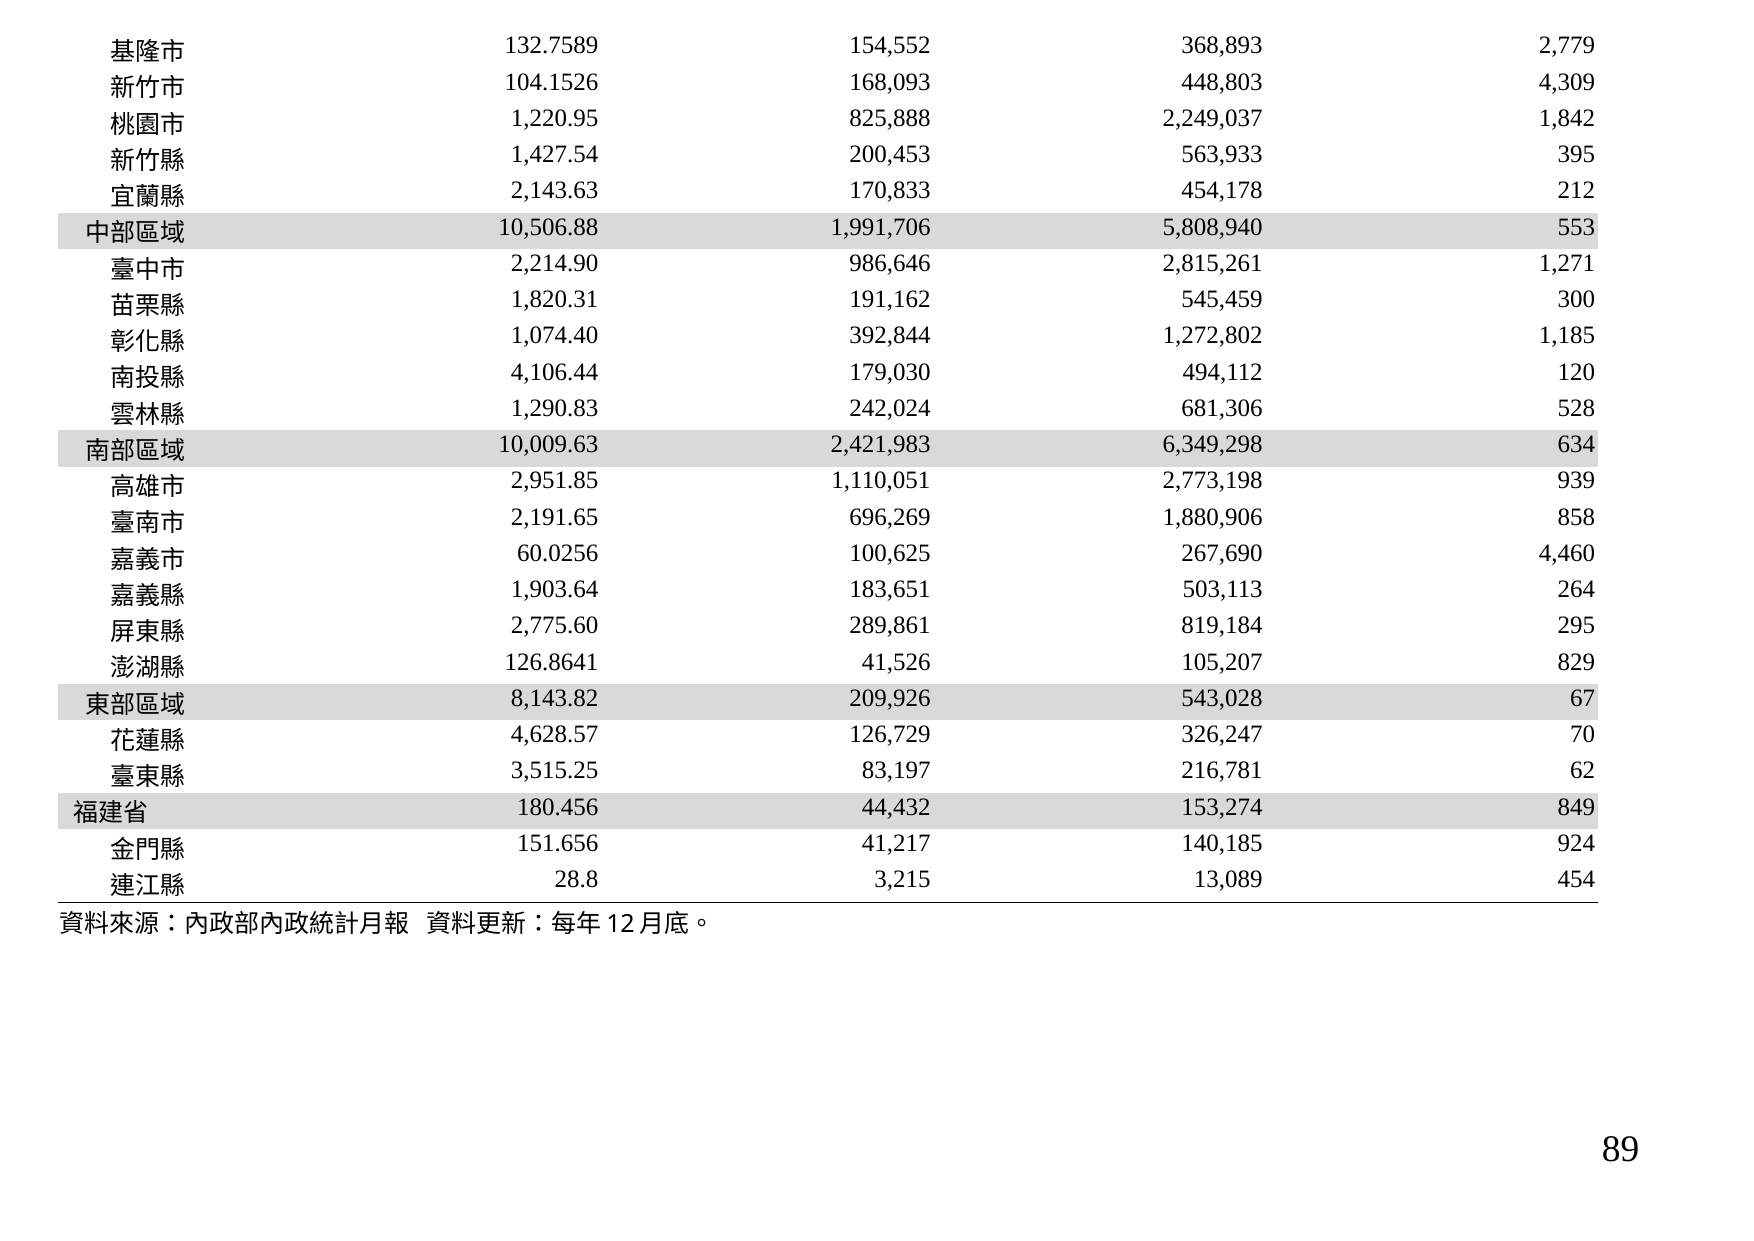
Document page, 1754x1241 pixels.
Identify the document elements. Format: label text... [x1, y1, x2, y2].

table_cell 264 [1265, 575, 1598, 612]
table_cell 1,220.95 [269, 104, 601, 140]
table_cell 2,779 [1265, 32, 1598, 68]
table_cell 苗栗縣 [58, 285, 269, 322]
table_cell 44,432 [601, 793, 933, 829]
table_cell 132.7589 [269, 32, 601, 68]
table_cell 819,184 [933, 612, 1265, 648]
table_cell 563,933 [933, 140, 1265, 177]
table_cell 花蓮縣 [58, 720, 269, 757]
table_cell 2,815,261 [933, 249, 1265, 285]
table_cell 986,646 [601, 249, 933, 285]
table_cell 503,113 [933, 575, 1265, 612]
table_cell 545,459 [933, 285, 1265, 322]
table_cell 543,028 [933, 684, 1265, 720]
table_cell 70 [1265, 720, 1598, 757]
table_cell 5,808,940 [933, 213, 1265, 249]
table_cell 62 [1265, 757, 1598, 793]
table_cell 212 [1265, 177, 1598, 213]
table_cell 170,833 [601, 177, 933, 213]
table_cell 183,651 [601, 575, 933, 612]
table_cell 126.8641 [269, 648, 601, 684]
table_cell 924 [1265, 829, 1598, 865]
table_cell 395 [1265, 140, 1598, 177]
table_cell 105,207 [933, 648, 1265, 684]
text 資料來源：內政部內政統計月報 資料更新：每年12月底。 [59, 903, 1639, 940]
table_cell 60.0256 [269, 539, 601, 575]
table_cell 151.656 [269, 829, 601, 865]
table_cell 2,249,037 [933, 104, 1265, 140]
table_cell 新竹縣 [58, 140, 269, 177]
table_cell 2,214.90 [269, 249, 601, 285]
table_cell 696,269 [601, 503, 933, 539]
table_cell 392,844 [601, 322, 933, 358]
table_cell 東部區域 [58, 684, 269, 720]
table_cell 臺南市 [58, 503, 269, 539]
table_cell 153,274 [933, 793, 1265, 829]
table_cell 448,803 [933, 68, 1265, 104]
table_cell 180.456 [269, 793, 601, 829]
table_cell 13,089 [933, 865, 1265, 902]
table_cell 41,526 [601, 648, 933, 684]
table_cell 1,820.31 [269, 285, 601, 322]
table_cell 屏東縣 [58, 612, 269, 648]
table_cell 295 [1265, 612, 1598, 648]
table_cell 368,893 [933, 32, 1265, 68]
table_cell 10,506.88 [269, 213, 601, 249]
table_cell 191,162 [601, 285, 933, 322]
table_cell 3,215 [601, 865, 933, 902]
table_cell 中部區域 [58, 213, 269, 249]
table_cell 嘉義縣 [58, 575, 269, 612]
table_cell 528 [1265, 394, 1598, 430]
table_cell 1,290.83 [269, 394, 601, 430]
table_cell 高雄市 [58, 467, 269, 503]
table_cell 41,217 [601, 829, 933, 865]
table_cell 南部區域 [58, 430, 269, 467]
table_cell 168,093 [601, 68, 933, 104]
table_cell 289,861 [601, 612, 933, 648]
table_cell 454 [1265, 865, 1598, 902]
table_cell 120 [1265, 358, 1598, 394]
table_cell 100,625 [601, 539, 933, 575]
table_cell 2,775.60 [269, 612, 601, 648]
table_cell 臺中市 [58, 249, 269, 285]
table_cell 849 [1265, 793, 1598, 829]
table_cell 126,729 [601, 720, 933, 757]
table_cell 209,926 [601, 684, 933, 720]
table_cell 10,009.63 [269, 430, 601, 467]
table_cell 新竹市 [58, 68, 269, 104]
table_cell 200,453 [601, 140, 933, 177]
table_cell 4,460 [1265, 539, 1598, 575]
table_cell 858 [1265, 503, 1598, 539]
table_cell 300 [1265, 285, 1598, 322]
table_cell 8,143.82 [269, 684, 601, 720]
table_cell 829 [1265, 648, 1598, 684]
table_cell 634 [1265, 430, 1598, 467]
table_cell 140,185 [933, 829, 1265, 865]
table_cell 2,773,198 [933, 467, 1265, 503]
table_cell 宜蘭縣 [58, 177, 269, 213]
table_cell 1,427.54 [269, 140, 601, 177]
table_cell 4,628.57 [269, 720, 601, 757]
table_cell 臺東縣 [58, 757, 269, 793]
table_cell 154,552 [601, 32, 933, 68]
table_cell 553 [1265, 213, 1598, 249]
table_cell 825,888 [601, 104, 933, 140]
table_cell 494,112 [933, 358, 1265, 394]
table_cell 連江縣 [58, 865, 269, 902]
table_cell 326,247 [933, 720, 1265, 757]
table_cell 28.8 [269, 865, 601, 902]
table_cell 267,690 [933, 539, 1265, 575]
table_cell 4,106.44 [269, 358, 601, 394]
table_cell 1,903.64 [269, 575, 601, 612]
table_cell 1,074.40 [269, 322, 601, 358]
table_cell 3,515.25 [269, 757, 601, 793]
table_cell 澎湖縣 [58, 648, 269, 684]
table_cell 1,271 [1265, 249, 1598, 285]
table_cell 2,143.63 [269, 177, 601, 213]
table_cell 6,349,298 [933, 430, 1265, 467]
table_cell 179,030 [601, 358, 933, 394]
table_cell 金門縣 [58, 829, 269, 865]
table_cell 67 [1265, 684, 1598, 720]
table_cell 1,272,802 [933, 322, 1265, 358]
table_cell 2,191.65 [269, 503, 601, 539]
table_cell 雲林縣 [58, 394, 269, 430]
table_cell 939 [1265, 467, 1598, 503]
table_cell 1,110,051 [601, 467, 933, 503]
table_cell 2,421,983 [601, 430, 933, 467]
table_cell 4,309 [1265, 68, 1598, 104]
table_cell 彰化縣 [58, 322, 269, 358]
table_cell 242,024 [601, 394, 933, 430]
table_cell 1,991,706 [601, 213, 933, 249]
table_cell 216,781 [933, 757, 1265, 793]
table_cell 454,178 [933, 177, 1265, 213]
table_cell 桃園市 [58, 104, 269, 140]
table_cell 1,880,906 [933, 503, 1265, 539]
table_cell 83,197 [601, 757, 933, 793]
table_cell 1,185 [1265, 322, 1598, 358]
table_cell 2,951.85 [269, 467, 601, 503]
table_cell 681,306 [933, 394, 1265, 430]
table_cell 南投縣 [58, 358, 269, 394]
table_cell 104.1526 [269, 68, 601, 104]
table_cell 嘉義市 [58, 539, 269, 575]
table_cell 1,842 [1265, 104, 1598, 140]
table_cell 福建省 [58, 793, 269, 829]
table_cell 基隆市 [58, 32, 269, 68]
